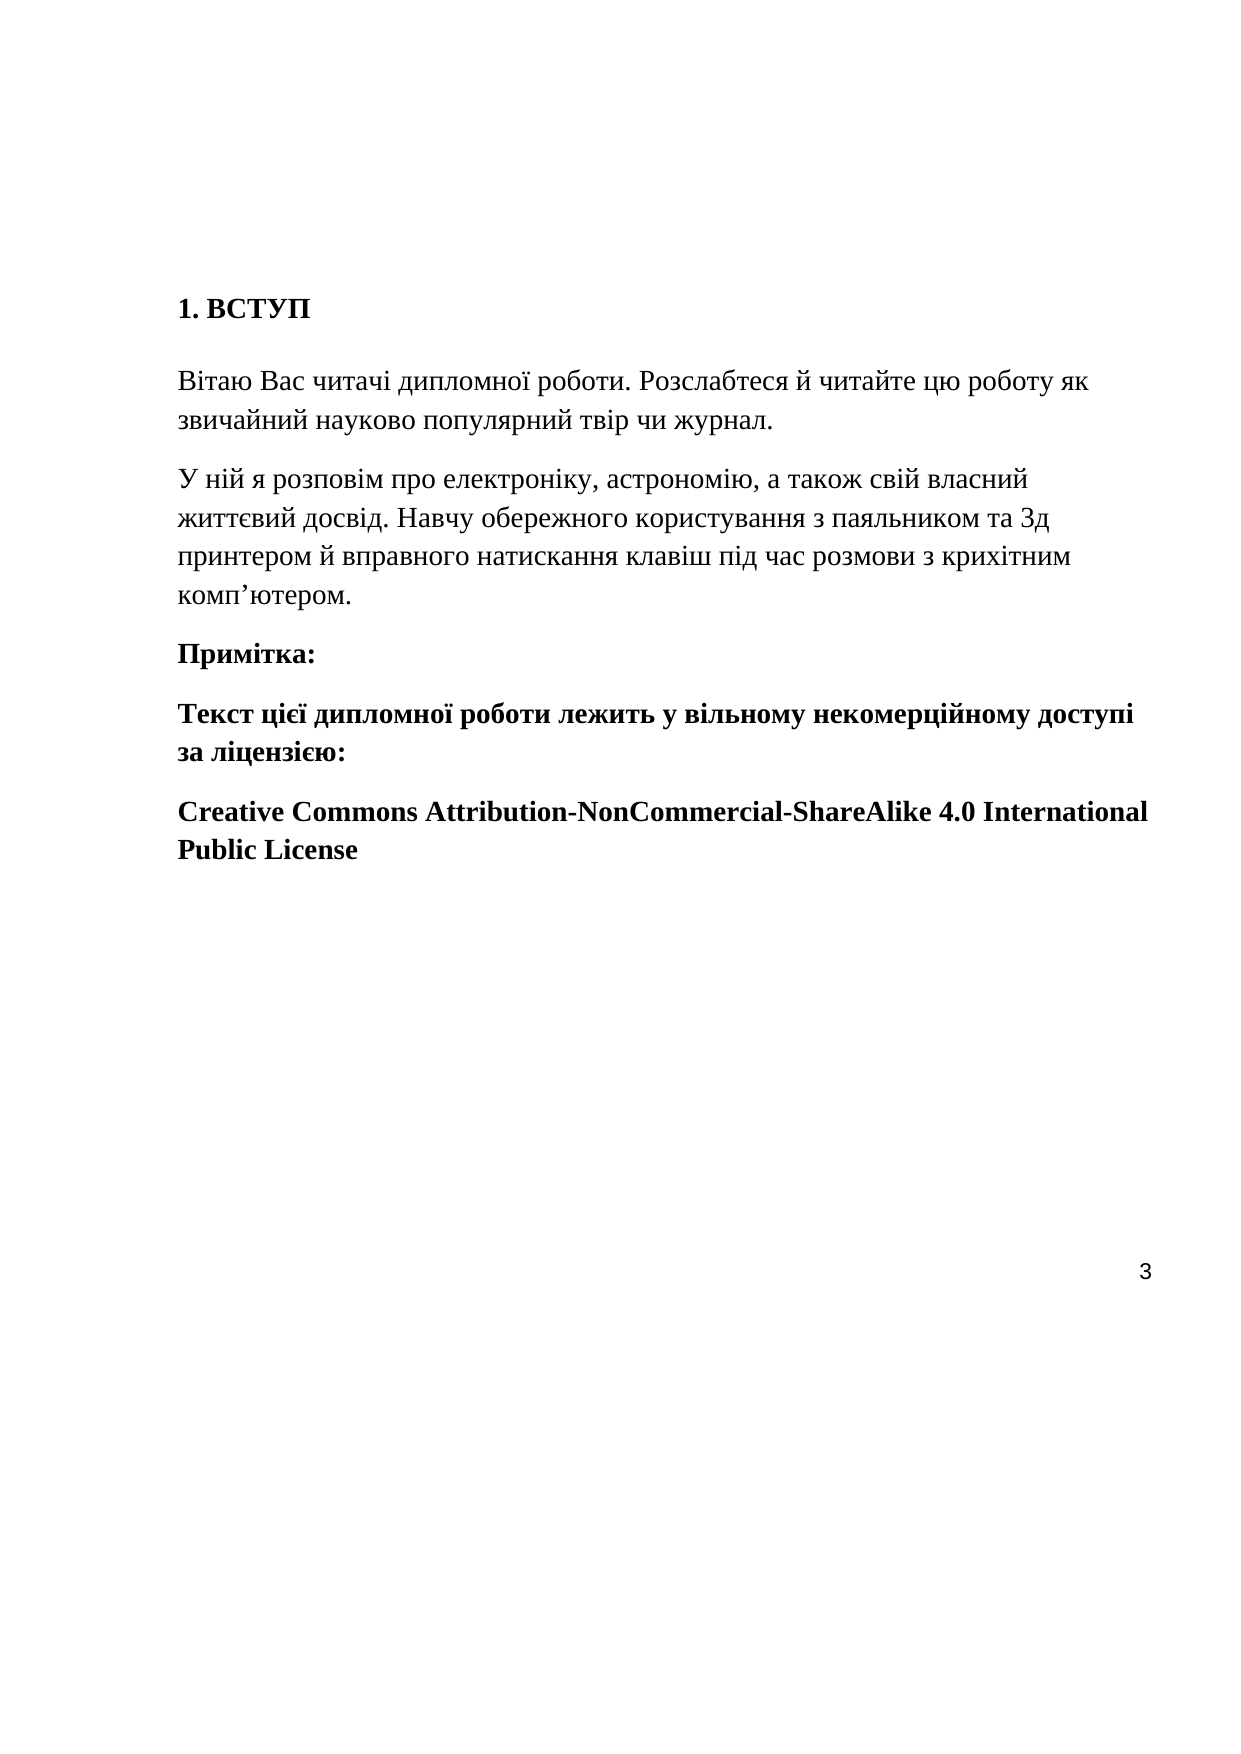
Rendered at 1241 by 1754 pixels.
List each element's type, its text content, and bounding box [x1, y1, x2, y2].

text Вітаю Вас читачі дипломної роботи. Розслабтеся й читайте цю роботу як звичайний науково популярний твір чи журнал. [177, 363, 1152, 436]
text Примітка: [177, 636, 1152, 670]
text Creative Commons Attribution-NonCommercial-ShareAlike 4.0 International Public License [177, 794, 1152, 866]
text 1. ВСТУП [177, 291, 1152, 325]
text У ній я розповім про електроніку, астрономію, а також свій власний життєвий досвід. Навчу обережного користування з паяльником та 3д принтером й вправного натискання клавіш під час розмови з крихітним комп’ютером. [177, 461, 1152, 611]
text Текст цієї дипломної роботи лежить у вільному некомерційному доступі за ліцензією: [177, 696, 1152, 768]
